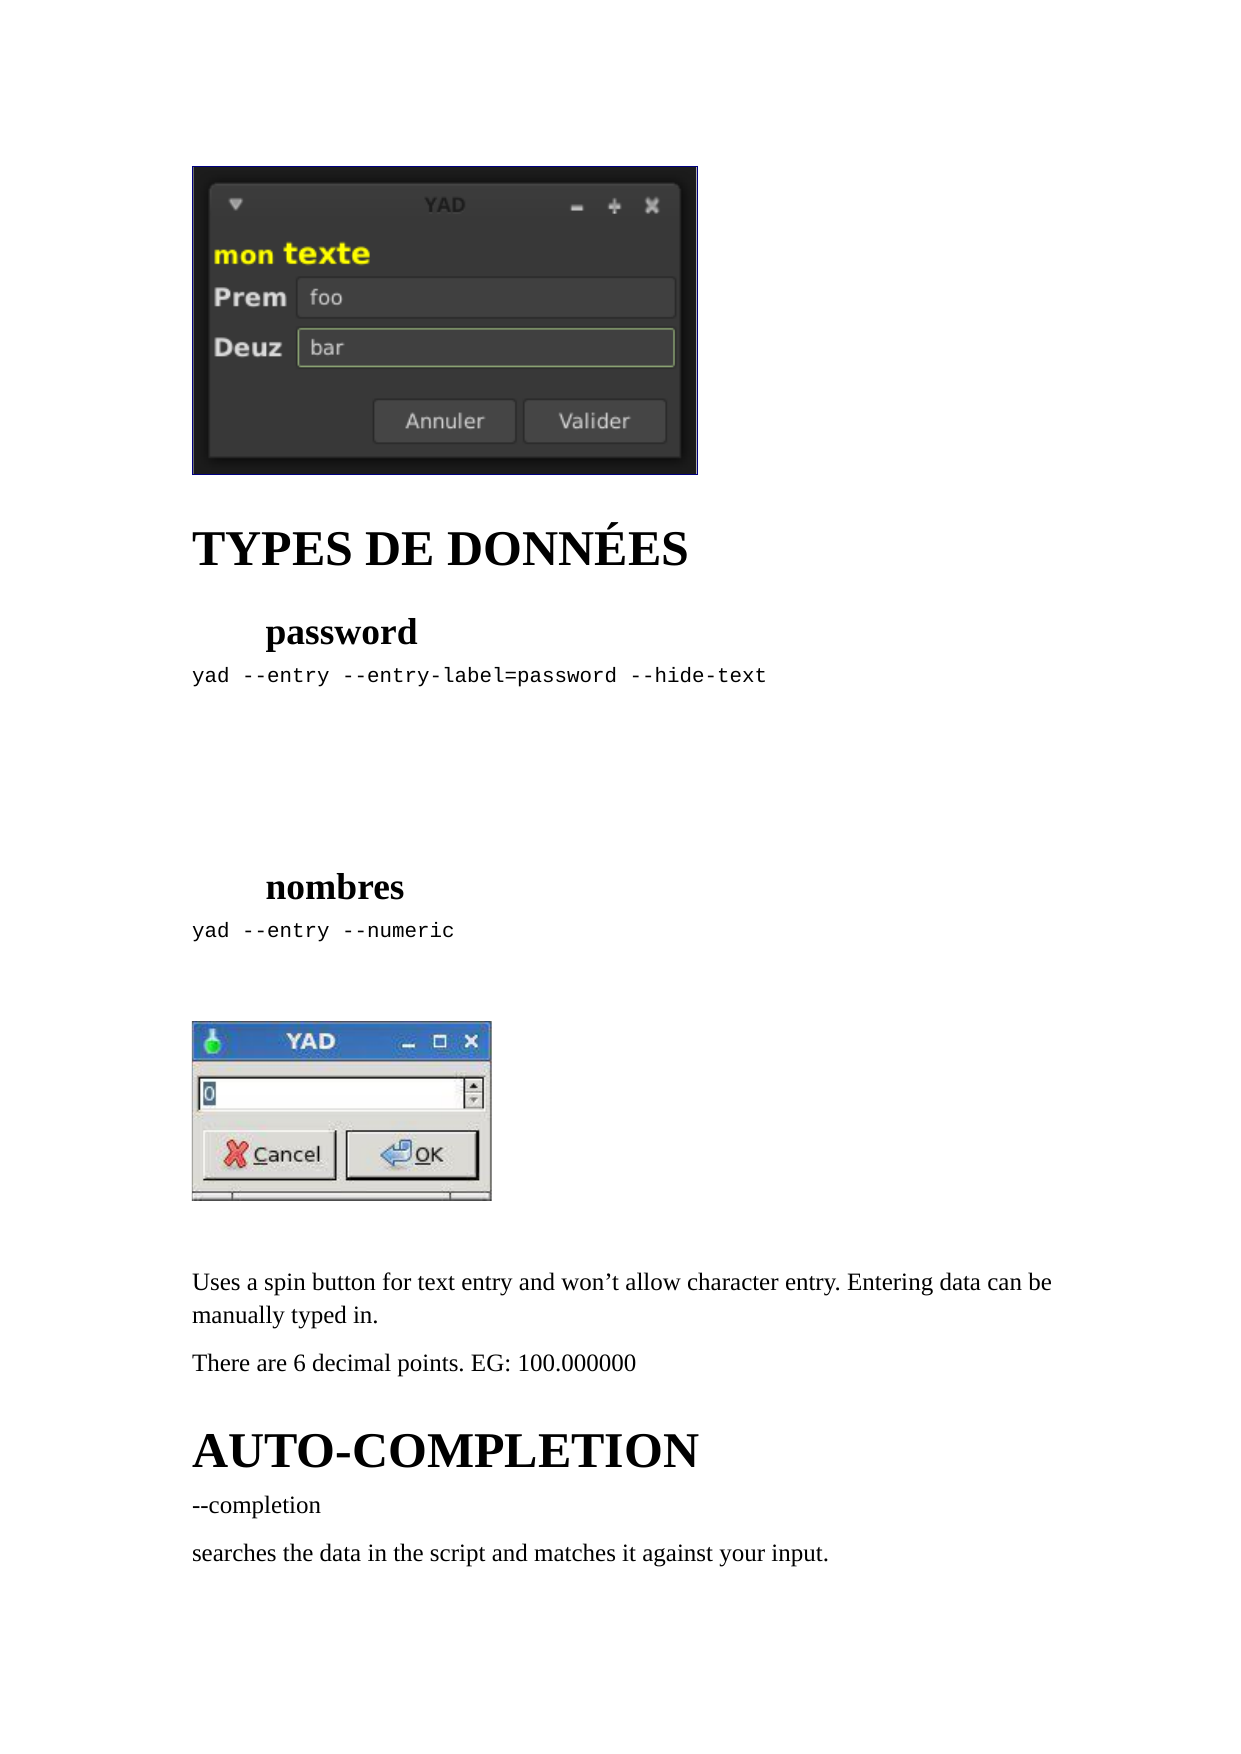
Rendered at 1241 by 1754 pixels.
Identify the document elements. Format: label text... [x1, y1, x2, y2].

subtitle TYPES DE DONNÉES [162, 519, 1122, 576]
picture [193, 167, 697, 474]
subtitle password [236, 610, 1122, 653]
list --completion [162, 1491, 1122, 1519]
subtitle nombres [236, 865, 1122, 908]
list yad --entry --entry-label=password --hide-text [162, 665, 1122, 689]
picture [191, 1021, 492, 1201]
list searches the data in the script and matches it against your input. [162, 1538, 1122, 1567]
list There are 6 decimal points. EG: 100.000000 [162, 1348, 1122, 1377]
list Uses a spin button for text entry and won’t allow character entry. Entering data can be manually typed in. [162, 1267, 1122, 1329]
list yad --entry --numeric [162, 920, 1122, 944]
subtitle AUTO-COMPLETION [162, 1421, 1122, 1478]
